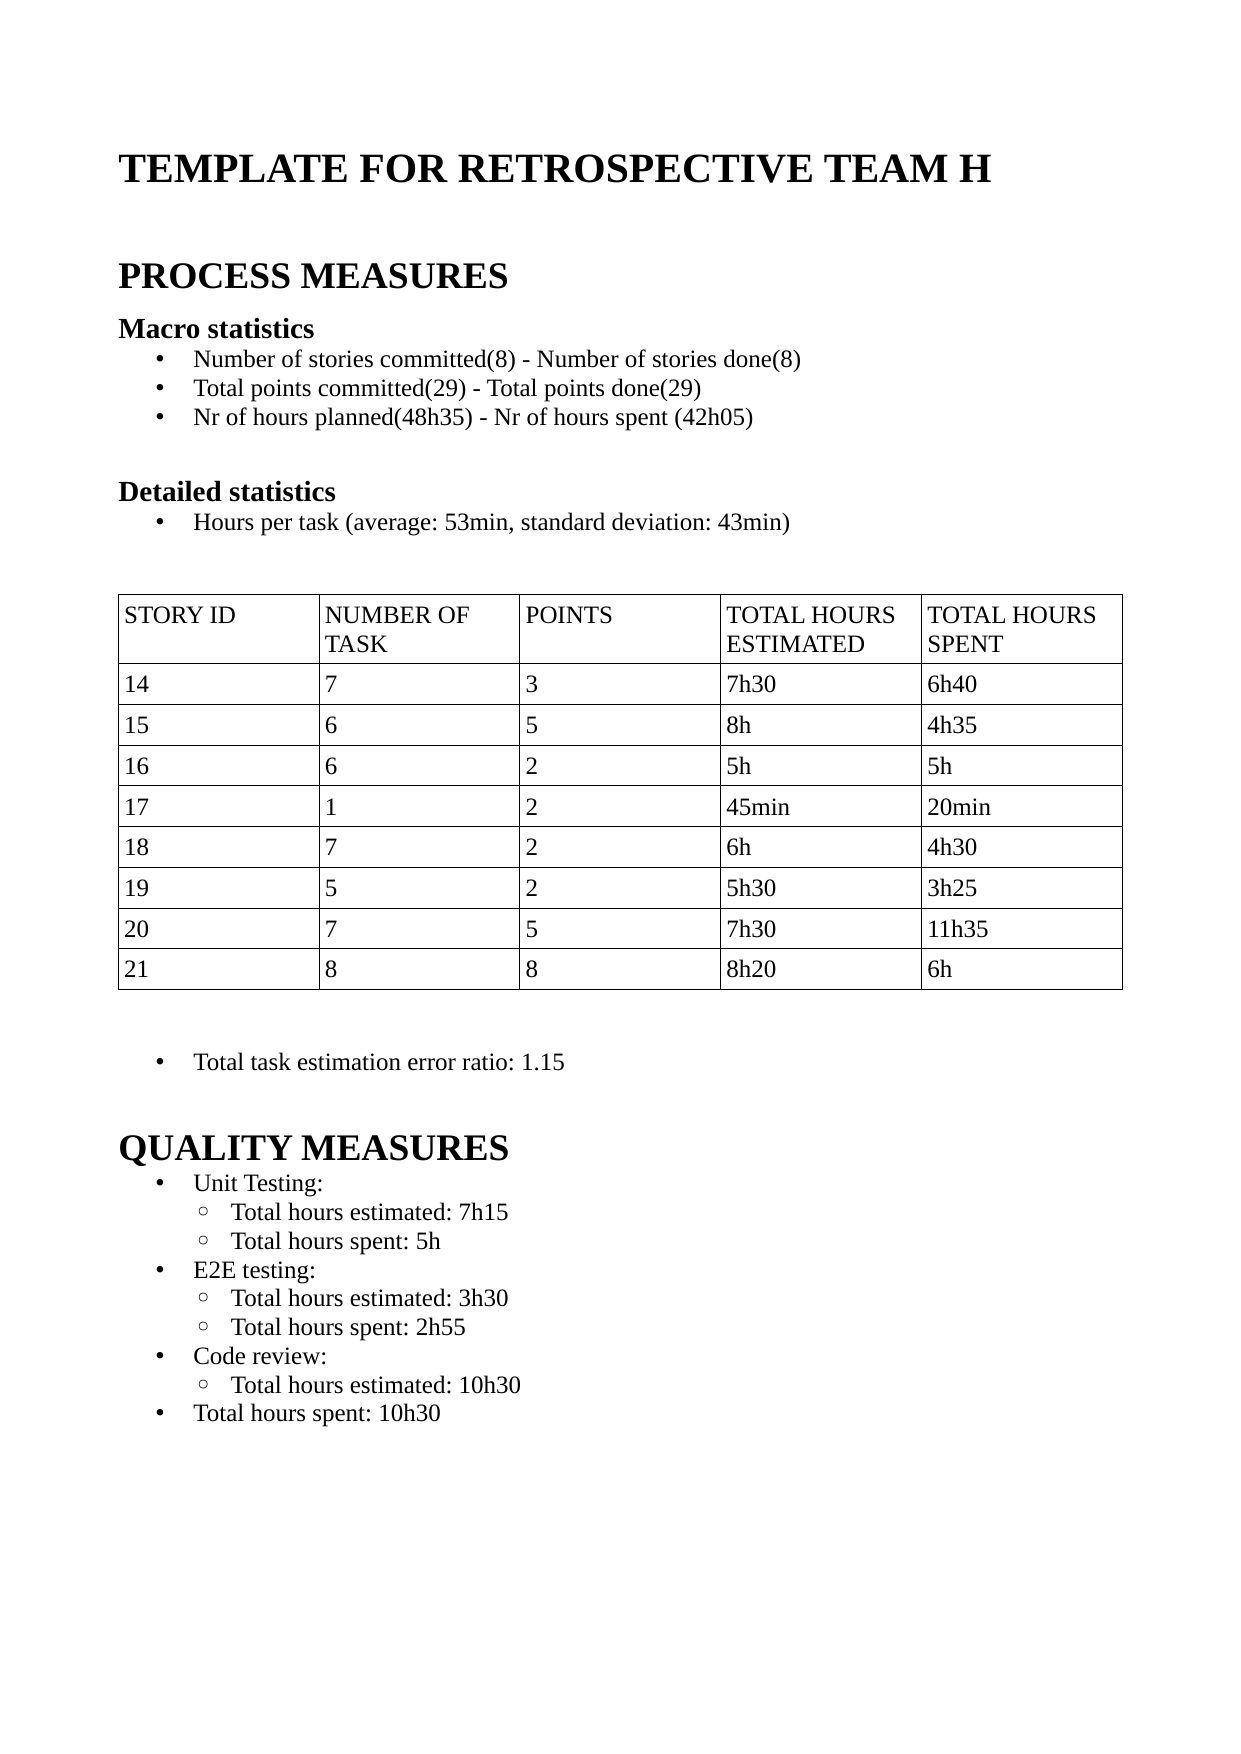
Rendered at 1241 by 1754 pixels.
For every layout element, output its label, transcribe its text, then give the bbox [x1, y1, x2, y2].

list Code review: [156, 1341, 1122, 1370]
table_cell 3 [520, 664, 720, 704]
list Total points committed(29) - Total points done(29) [156, 373, 1122, 402]
table_cell 5h30 [721, 868, 921, 908]
subtitle PROCESS MEASURES [118, 253, 1122, 296]
table_cell 5 [520, 909, 720, 948]
table_cell 7 [320, 909, 519, 948]
table_header NUMBER OF TASK [320, 595, 519, 663]
table_cell 4h30 [922, 827, 1122, 867]
table_cell 5h [922, 746, 1122, 785]
table_cell 1 [320, 786, 519, 826]
list Unit Testing: [156, 1168, 1122, 1197]
table_cell 21 [119, 949, 319, 989]
table_cell 14 [119, 664, 319, 704]
table_cell 7 [320, 827, 519, 867]
table_cell 8 [520, 949, 720, 989]
subtitle TEMPLATE FOR RETROSPECTIVE TEAM H [118, 143, 1122, 191]
table_cell 19 [119, 868, 319, 908]
table_header STORY ID [119, 595, 319, 663]
table_cell 5h [721, 746, 921, 785]
table_cell 20min [922, 786, 1122, 826]
table_cell 8h [721, 705, 921, 745]
table_cell 3h25 [922, 868, 1122, 908]
list Total hours spent: 5h [193, 1226, 1122, 1255]
list Nr of hours planned(48h35) - Nr of hours spent (42h05) [156, 402, 1122, 431]
table_cell 7h30 [721, 664, 921, 704]
table_header POINTS [520, 595, 720, 663]
table_cell 5 [320, 868, 519, 908]
table_cell 8h20 [721, 949, 921, 989]
table_header TOTAL HOURS SPENT [922, 595, 1122, 663]
subtitle Macro statistics [118, 311, 1122, 344]
list Total task estimation error ratio: 1.15 [156, 1047, 1122, 1076]
table_cell 7 [320, 664, 519, 704]
table_cell 2 [520, 827, 720, 867]
table_cell 17 [119, 786, 319, 826]
list E2E testing: [156, 1255, 1122, 1283]
table_cell 16 [119, 746, 319, 785]
table_cell 5 [520, 705, 720, 745]
table_cell 8 [320, 949, 519, 989]
list Hours per task (average: 53min, standard deviation: 43min) [156, 507, 1122, 536]
table_cell 4h35 [922, 705, 1122, 745]
table_header TOTAL HOURS ESTIMATED [721, 595, 921, 663]
table_cell 2 [520, 746, 720, 785]
table_cell 6h40 [922, 664, 1122, 704]
subtitle Detailed statistics [118, 474, 1122, 507]
table_cell 6h [721, 827, 921, 867]
table_cell 2 [520, 786, 720, 826]
list Total hours estimated: 10h30 [193, 1370, 1122, 1398]
list Total hours spent: 2h55 [193, 1312, 1122, 1341]
table_cell 6 [320, 746, 519, 785]
table_cell 11h35 [922, 909, 1122, 948]
list Total hours estimated: 7h15 [193, 1197, 1122, 1226]
table_cell 7h30 [721, 909, 921, 948]
list Number of stories committed(8) - Number of stories done(8) [156, 344, 1122, 373]
list Total hours spent: 10h30 [156, 1398, 1122, 1427]
table_cell 6h [922, 949, 1122, 989]
table_cell 2 [520, 868, 720, 908]
table_cell 20 [119, 909, 319, 948]
table_cell 6 [320, 705, 519, 745]
list Total hours estimated: 3h30 [193, 1283, 1122, 1312]
table_cell 45min [721, 786, 921, 826]
table_cell 18 [119, 827, 319, 867]
subtitle QUALITY MEASURES [118, 1125, 1122, 1168]
table_cell 15 [119, 705, 319, 745]
